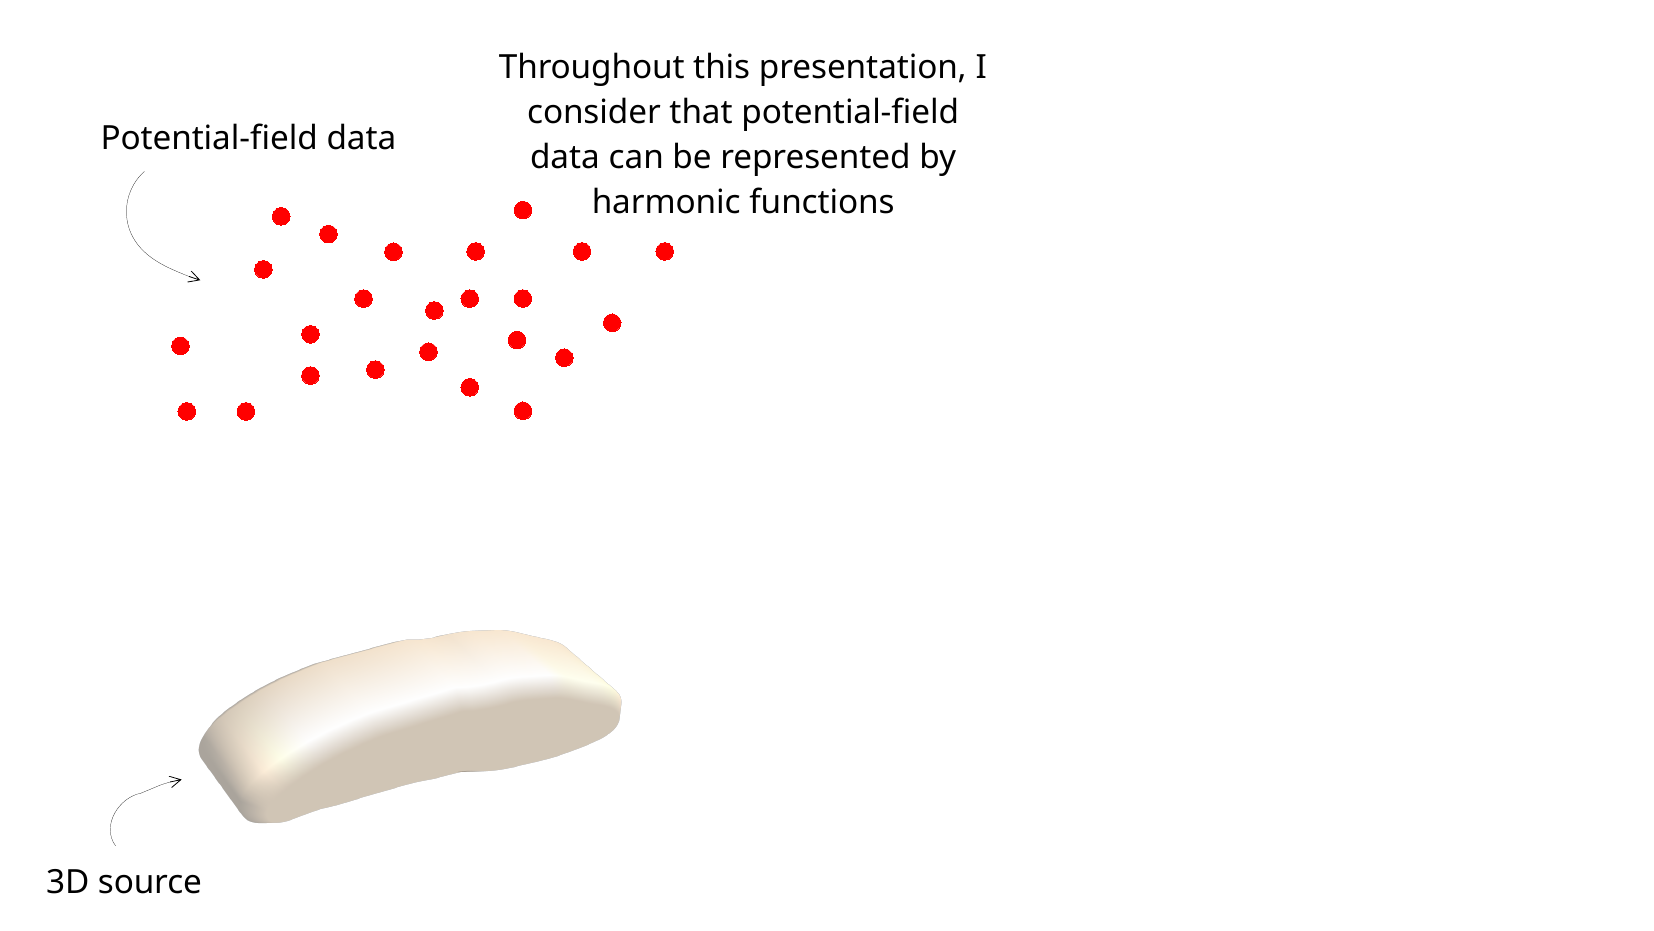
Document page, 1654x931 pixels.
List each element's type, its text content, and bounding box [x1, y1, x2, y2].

text_box [514, 201, 532, 219]
text_box [419, 342, 438, 361]
text_box [655, 242, 674, 261]
text_box [460, 289, 479, 308]
text_box [425, 301, 444, 320]
text_box 3D source [31, 850, 206, 902]
text_box [237, 402, 255, 421]
text_box [508, 331, 526, 349]
text_box Throughout this presentation, I consider that potential-field data can be represented by harmonic functions [484, 35, 1016, 130]
text_box [254, 260, 273, 279]
text_box [171, 337, 190, 355]
text_box [466, 242, 485, 261]
text_box [460, 378, 479, 397]
text_box Potential-field data [85, 106, 401, 158]
text_box [384, 242, 403, 261]
text_box [603, 313, 622, 332]
text_box [555, 348, 574, 367]
text_box [272, 207, 291, 226]
text_box [514, 401, 532, 420]
text_box [319, 225, 338, 243]
text_box [354, 289, 373, 308]
text_box [301, 366, 320, 385]
text_box [366, 360, 385, 379]
text_box [177, 402, 196, 421]
text_box [573, 242, 591, 261]
text_box [301, 325, 320, 344]
text_box [514, 289, 532, 308]
